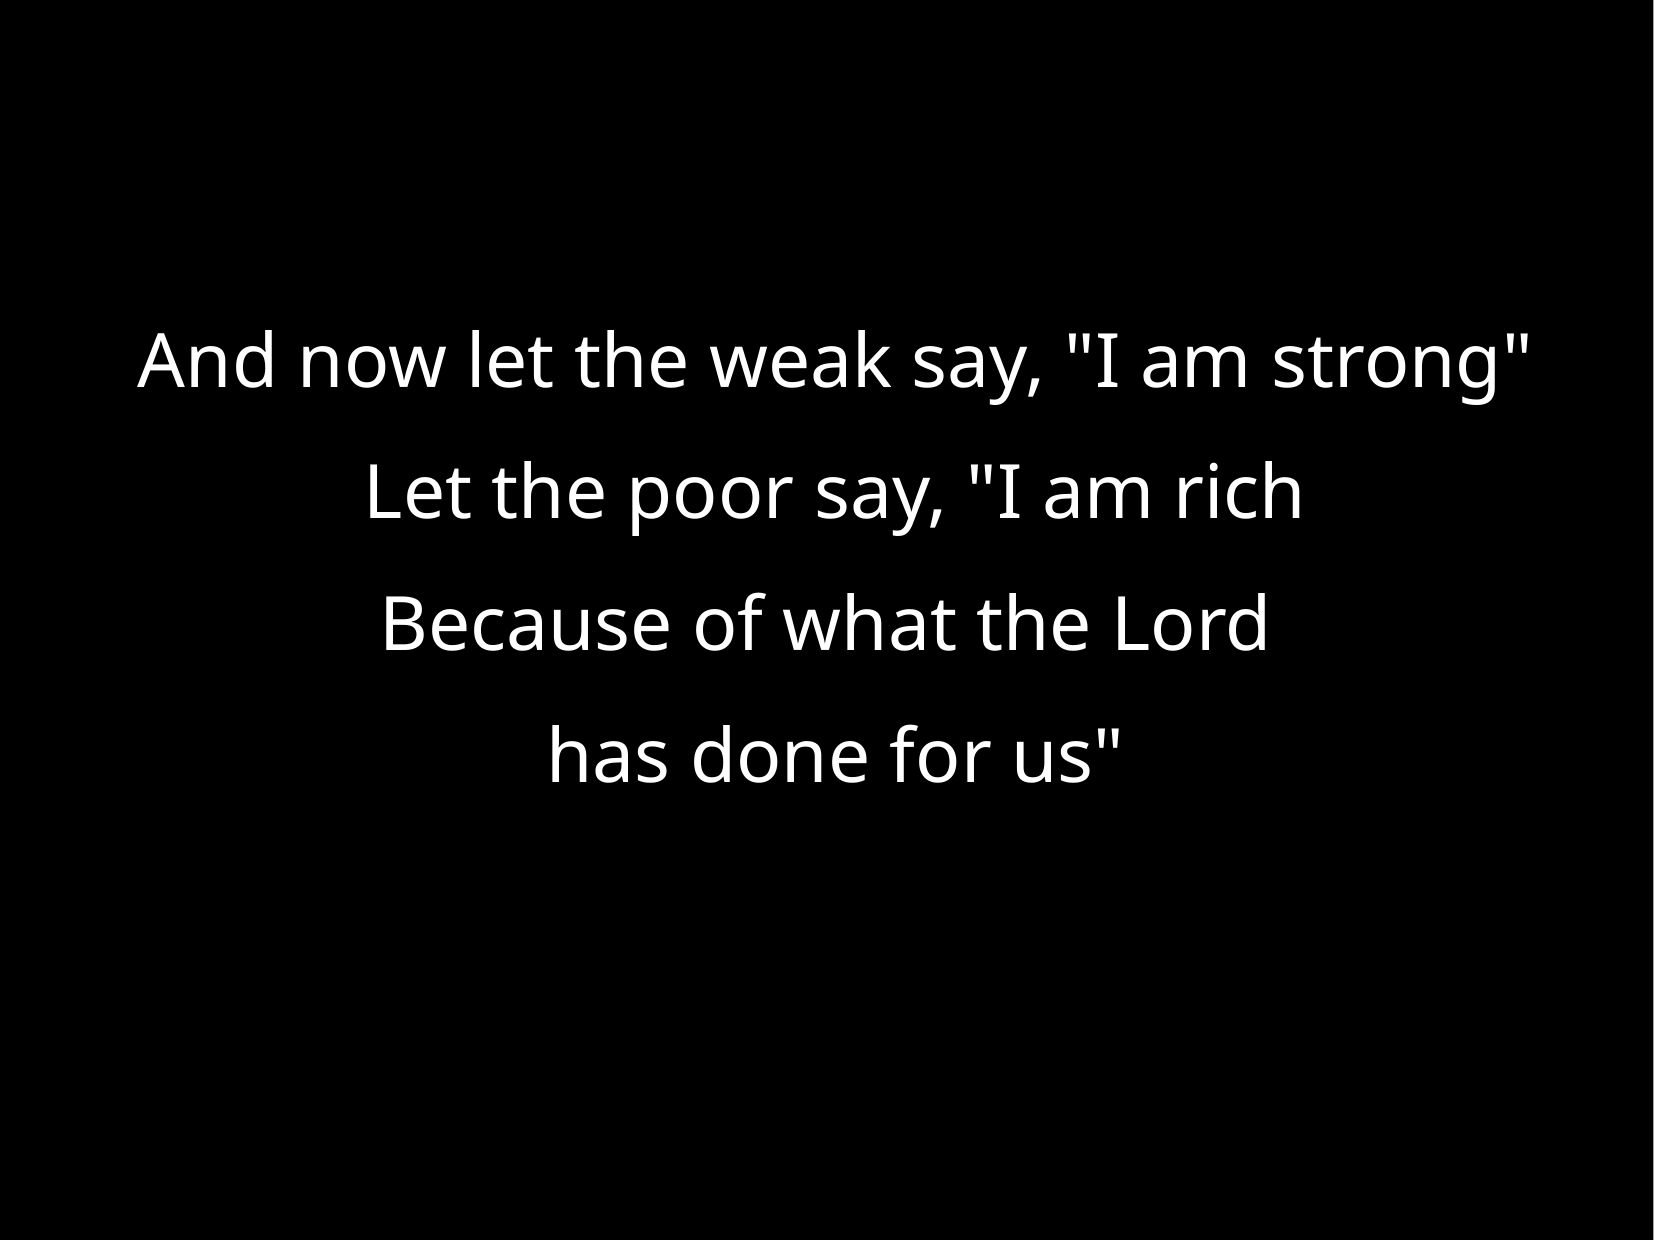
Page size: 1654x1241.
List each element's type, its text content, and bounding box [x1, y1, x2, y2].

list And now let the weak say, "I am strong" Let the poor say, "I am rich Because of what the Lord has done for us" [0, 307, 1654, 1027]
